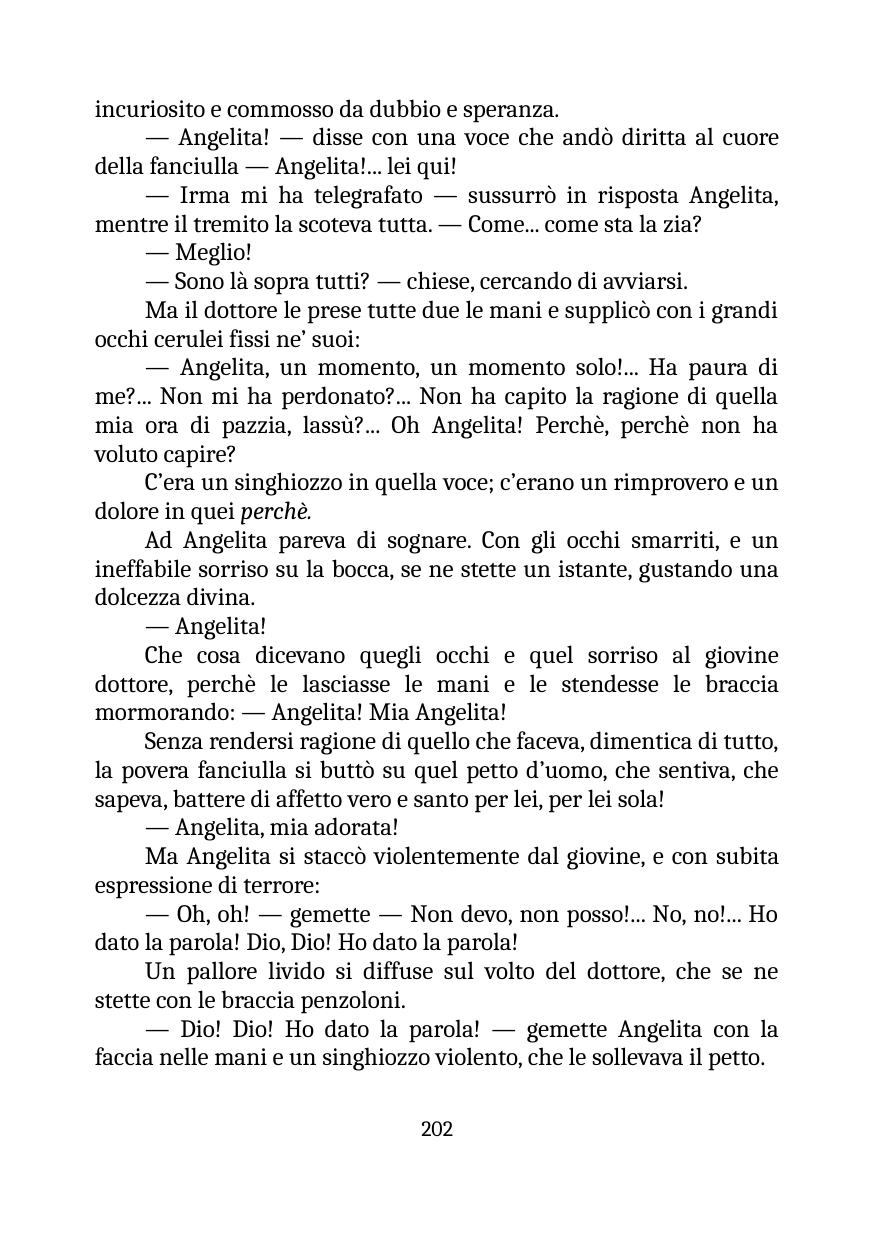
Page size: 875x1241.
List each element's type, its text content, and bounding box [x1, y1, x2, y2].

text — Sono là sopra tutti? — chiese, cercando di avviarsi. [94, 267, 779, 296]
text — Oh, oh! — gemette — Non devo, non posso!... No, no!... Ho dato la parola! Dio, Dio! Ho dato la parola! [94, 899, 779, 957]
text — Angelita, mia adorata! [94, 813, 779, 842]
text — Angelita, un momento, un momento solo!... Ha paura di me?... Non mi ha perdonato?... Non ha capito la ragione di quella mia ora di pazzia, lassù?... Oh Angelita! Perchè, perchè non ha voluto capire? [94, 353, 779, 468]
text Un pallore livido si diffuse sul volto del dottore, che se ne stette con le braccia penzoloni. [94, 957, 779, 1014]
text Senza rendersi ragione di quello che faceva, dimentica di tutto, la povera fanciulla si buttò su quel petto d’uomo, che sentiva, che sapeva, battere di affetto vero e santo per lei, per lei sola! [94, 727, 779, 813]
text Che cosa dicevano quegli occhi e quel sorriso al giovine dottore, perchè le lasciasse le mani e le stendesse le braccia mormorando: — Angelita! Mia Angelita! [94, 641, 779, 727]
text Ma Angelita si staccò violentemente dal giovine, e con subita espressione di terrore: [94, 842, 779, 899]
text — Meglio! [94, 238, 779, 267]
text Ad Angelita pareva di sognare. Con gli occhi smarriti, e un ineffabile sorriso su la bocca, se ne stette un istante, gustando una dolcezza divina. [94, 526, 779, 612]
text Ma il dottore le prese tutte due le mani e supplicò con i grandi occhi cerulei fissi ne’ suoi: [94, 296, 779, 353]
text — Angelita! [94, 612, 779, 641]
text incuriosito e commosso da dubbio e speranza. [94, 94, 779, 123]
text — Angelita! — disse con una voce che andò diritta al cuore della fanciulla — Angelita!... lei qui! [94, 123, 779, 181]
text — Dio! Dio! Ho dato la parola! — gemette Angelita con la faccia nelle mani e un singhiozzo violento, che le sollevava il petto. [94, 1014, 779, 1072]
text C’era un singhiozzo in quella voce; c’erano un rimprovero e un dolore in quei perchè. [94, 468, 779, 526]
text — Irma mi ha telegrafato — sussurrò in risposta Angelita, mentre il tremito la scoteva tutta. — Come... come sta la zia? [94, 181, 779, 238]
